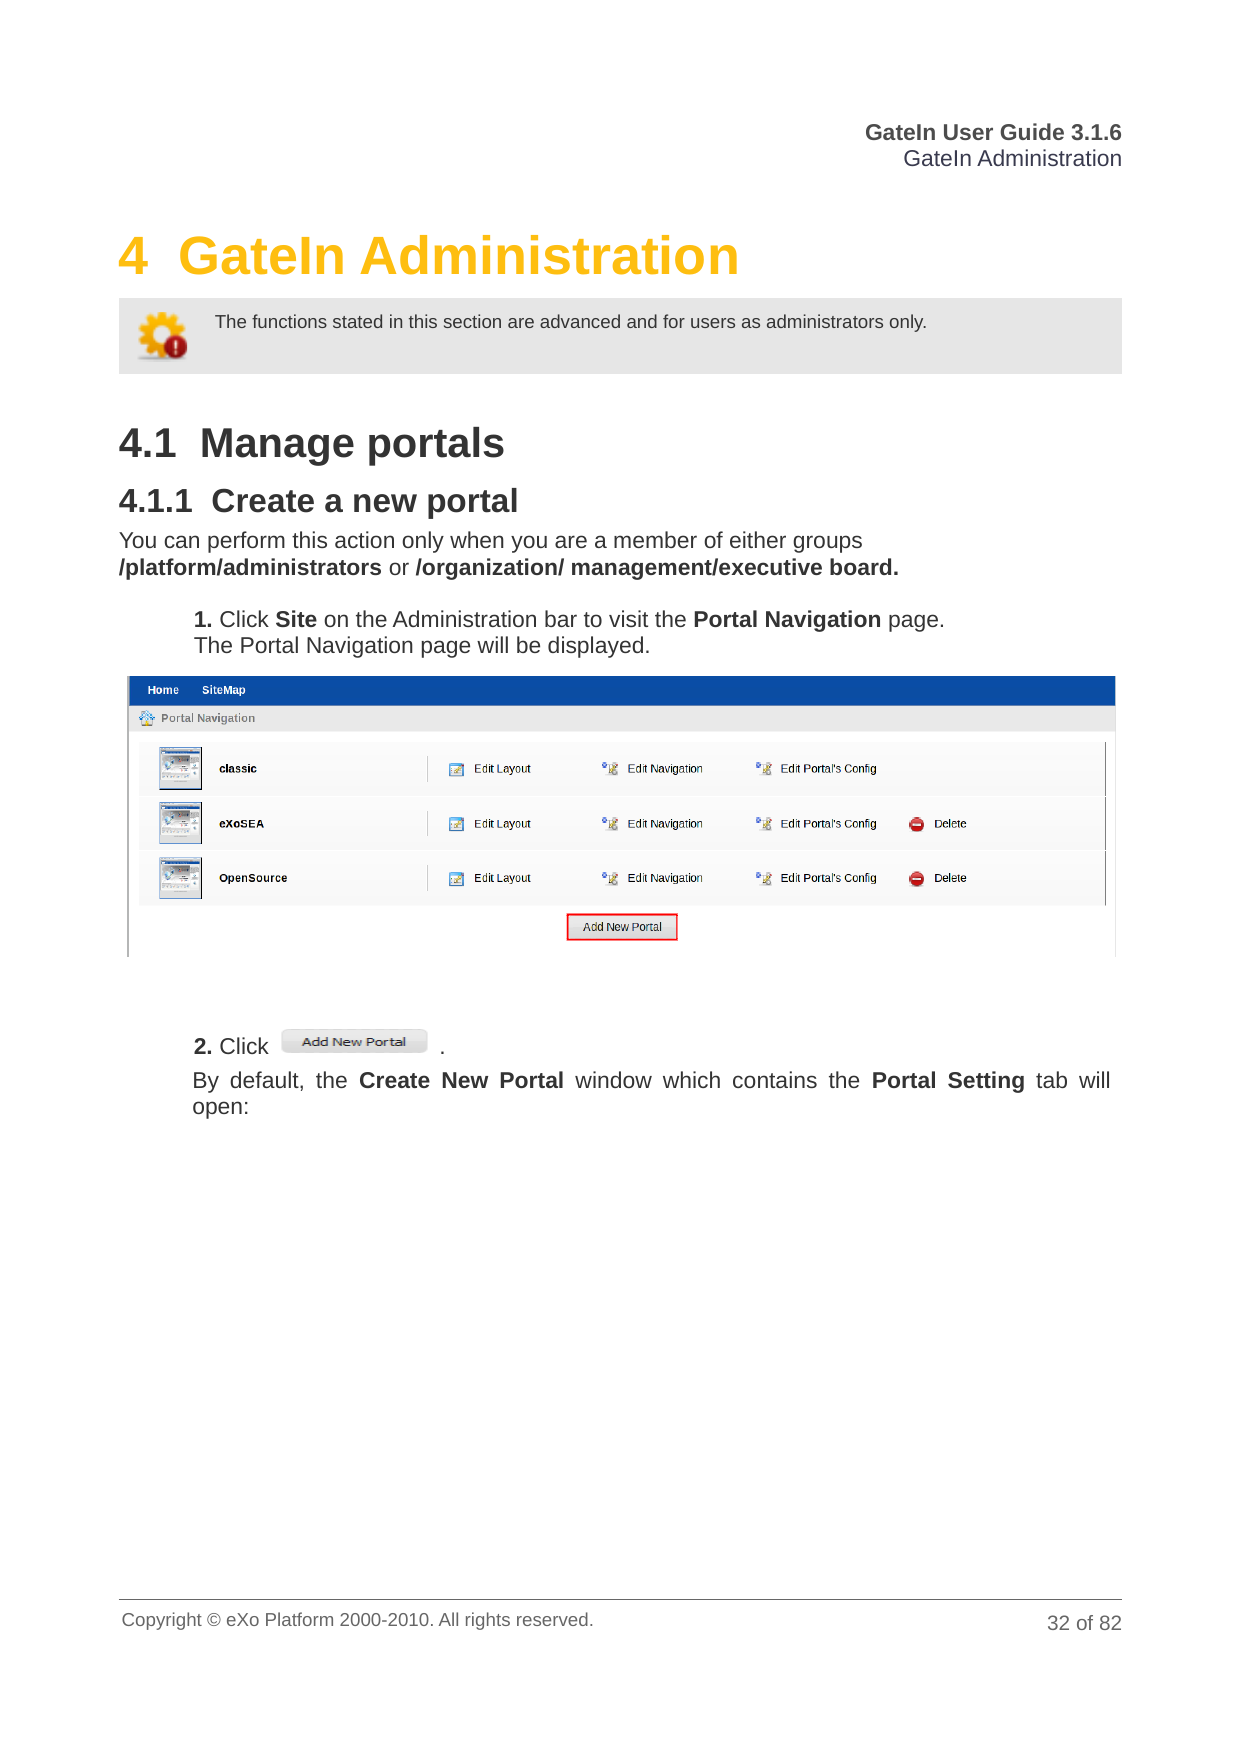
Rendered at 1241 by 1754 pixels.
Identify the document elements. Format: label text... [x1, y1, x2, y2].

subtitle Manage portals [118, 418, 1122, 466]
picture [137, 312, 188, 362]
picture [276, 1023, 432, 1059]
subtitle GateIn Administration [118, 223, 1122, 286]
list 1. Click Site on the Administration bar to visit the Portal Navigation page. [156, 606, 1122, 632]
subtitle Create a new portal [118, 481, 1122, 519]
list 2. Click. [156, 1016, 1122, 1067]
table_header The functions stated in this section are advanced and for users as administrators only. [209, 298, 1122, 374]
text You can perform this action only when you are a member of either groups /platform/administrators or /organization/ management/executive board. [118, 527, 1122, 580]
table_header [119, 298, 209, 374]
picture [127, 676, 1116, 957]
text By default, the Create New Portal window which contains the Portal Setting tab will open: [118, 1067, 1122, 1119]
list The Portal Navigation page will be displayed. [156, 632, 1122, 659]
